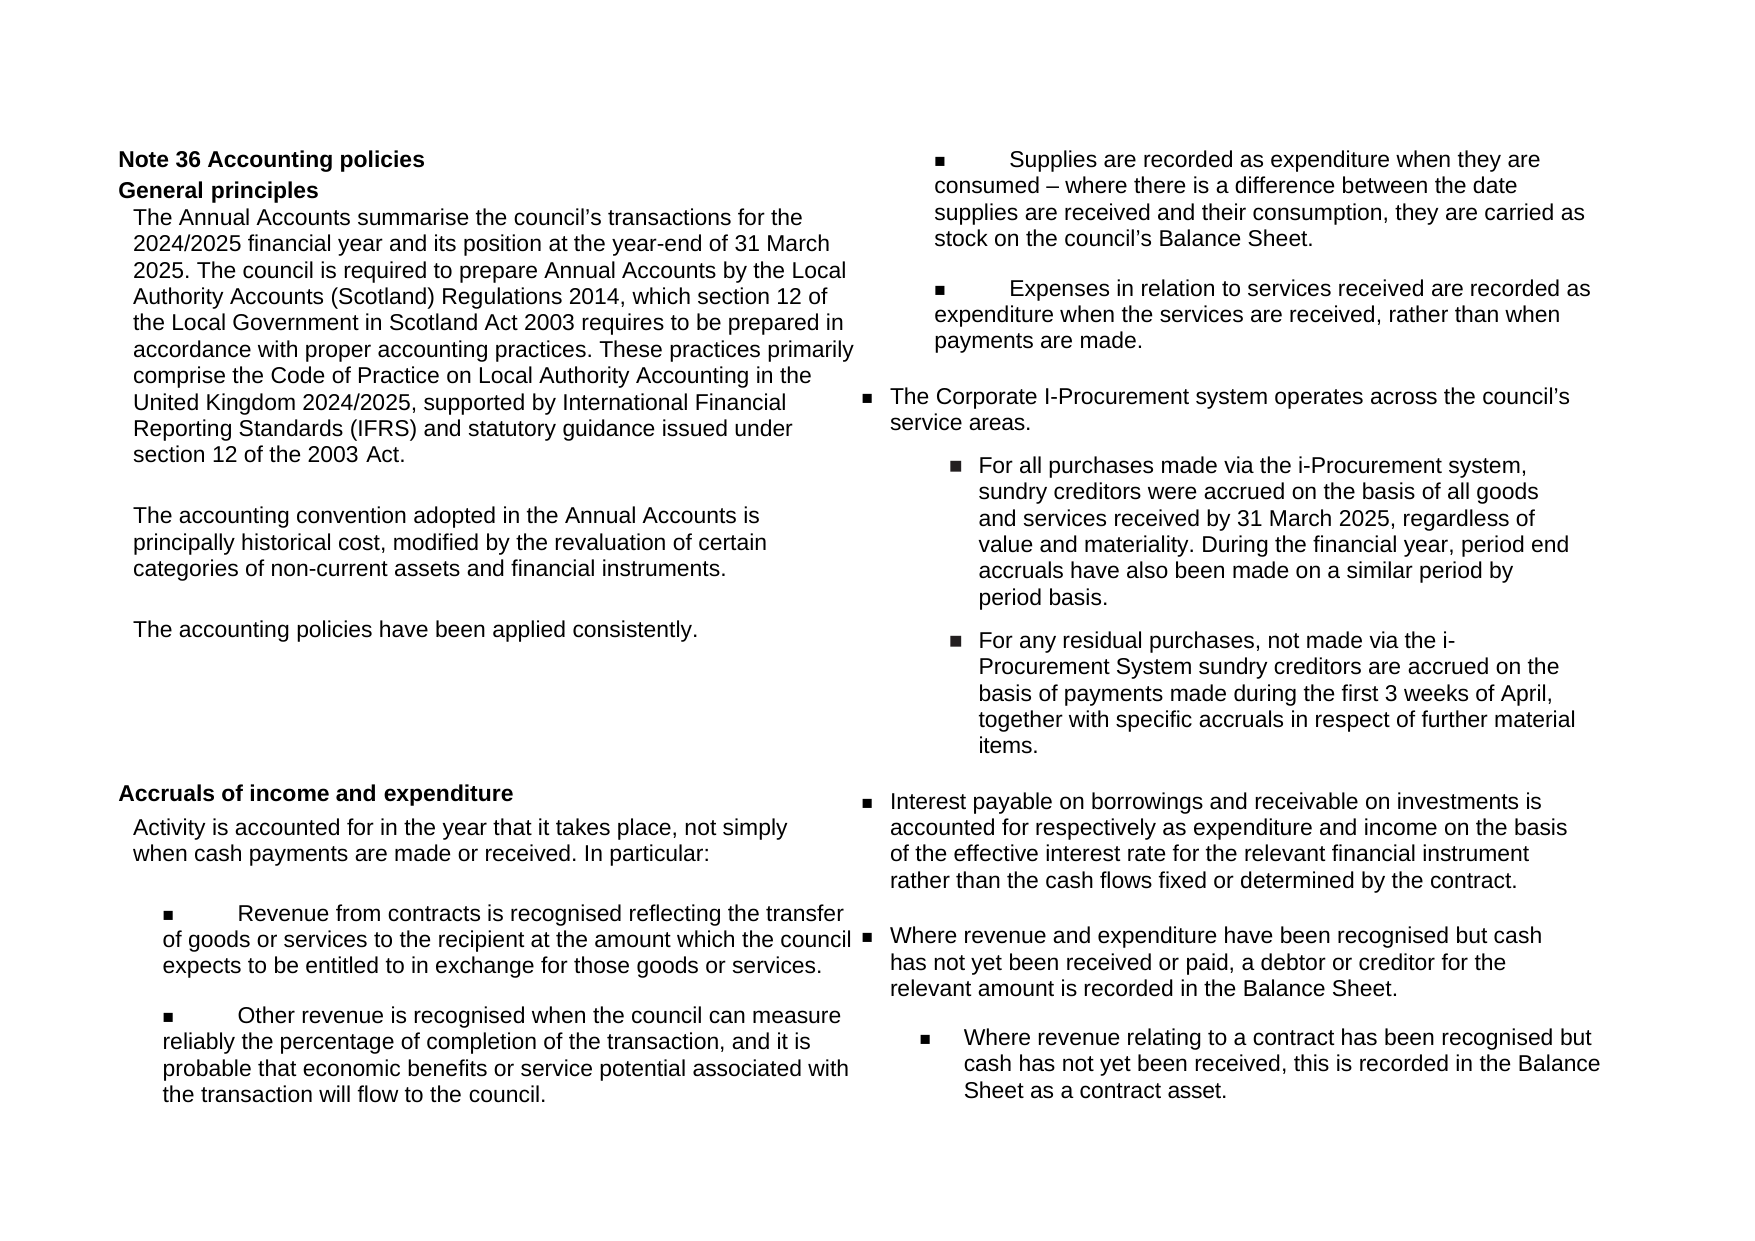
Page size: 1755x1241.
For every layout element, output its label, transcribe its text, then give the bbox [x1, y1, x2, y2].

list For any residual purchases, not made via the i-Procurement System sundry creditors are accrued on the basis of payments made during the first 3 weeks of April, together with specific accruals in respect of further material items. [949, 627, 1578, 758]
list The Corporate I-Procurement system operates across the council’s service areas. [877, 383, 1578, 435]
subtitle Note 36 Accounting policies [118, 146, 864, 172]
text The accounting policies have been applied consistently. [133, 616, 864, 642]
list Revenue from contracts is recognised reflecting the transfer of goods or services to the recipient at the amount which the council expects to be entitled to in exchange for those goods or services. [162, 900, 862, 979]
list Where revenue relating to a contract has been recognised but cash has not yet been received, this is recorded in the Balance Sheet as a contract asset. [919, 1024, 1622, 1103]
text Activity is accounted for in the year that it takes place, not simply when cash payments are made or received. In particular: [133, 813, 844, 866]
list Other revenue is recognised when the council can measure reliably the percentage of completion of the transaction, and it is probable that economic benefits or service potential associated with the transaction will flow to the council. [162, 1002, 851, 1107]
list Supplies are recorded as expenditure when they are consumed – where there is a difference between the date supplies are received and their consumption, they are carried as stock on the council’s Balance Sheet. [934, 146, 1607, 252]
subtitle General principles [118, 177, 864, 203]
list Interest payable on borrowings and receivable on investments is accounted for respectively as expenditure and income on the basis of the effective interest rate for the relevant financial instrument rather than the cash flows fixed or determined by the contract. [877, 788, 1578, 893]
text The accounting convention adopted in the Annual Accounts is principally historical cost, modified by the revaluation of certain categories of non-current assets and financial instruments. [133, 502, 864, 581]
text The Annual Accounts summarise the council’s transactions for the 2024/2025 financial year and its position at the year-end of 31 March 2025. The council is required to prepare Annual Accounts by the Local Authority Accounts (Scotland) Regulations 2014, which section 12 of the Local Government in Scotland Act 2003 requires to be prepared in accordance with proper accounting practices. These practices primarily comprise the Code of Practice on Local Authority Accounting in the United Kingdom 2024/2025, supported by International Financial Reporting Standards (IFRS) and statutory guidance issued under section 12 of the 2003 Act. [133, 204, 859, 467]
list Expenses in relation to services received are recorded as expenditure when the services are received, rather than when payments are made. [934, 274, 1604, 353]
list For all purchases made via the i-Procurement system, sundry creditors were accrued on the basis of all goods and services received by 31 March 2025, regardless of value and materiality. During the financial year, period end accruals have also been made on a similar period by period basis. [949, 452, 1578, 610]
subtitle Accruals of income and expenditure [118, 780, 864, 807]
list Where revenue and expenditure have been recognised but cash has not yet been received or paid, a debtor or creditor for the relevant amount is recorded in the Balance Sheet. [877, 922, 1578, 1001]
